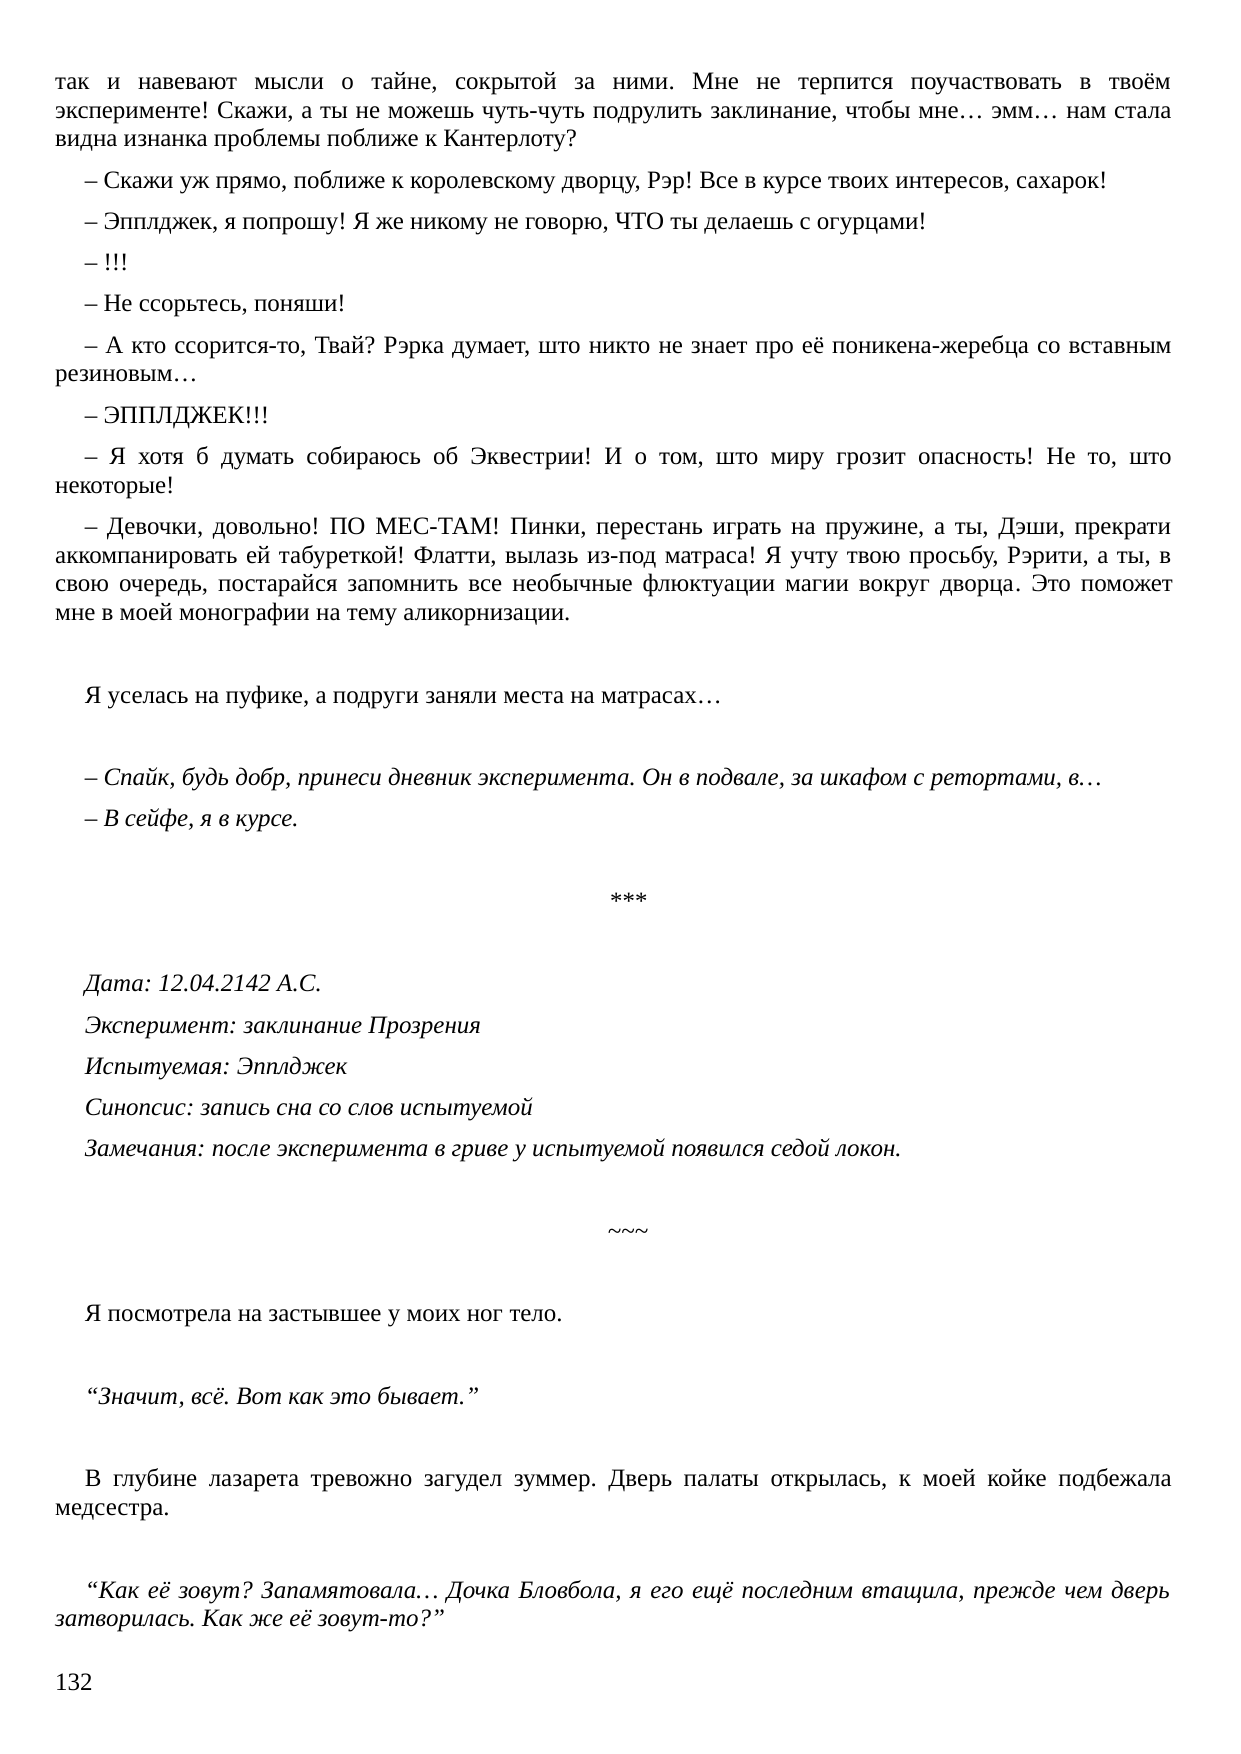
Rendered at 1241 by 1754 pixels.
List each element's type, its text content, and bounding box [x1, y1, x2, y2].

text – Не ссорьтесь, поняши! [55, 288, 1173, 317]
text – Скажи уж прямо, поближе к королевскому дворцу, Рэр! Все в курсе твоих интересов, сахарок! [55, 165, 1173, 193]
text *** [55, 886, 1173, 915]
text Я уселась на пуфике, а подруги заняли места на матрасах… [55, 680, 1173, 708]
text Синопсис: запись сна со слов испытуемой [55, 1092, 1173, 1121]
text Дата: 12.04.2142 А.C. [55, 968, 1173, 997]
text ~~~ [55, 1216, 1173, 1245]
text Эксперимент: заклинание Прозрения [55, 1010, 1173, 1038]
text Замечания: после эксперимента в гриве у испытуемой появился седой локон. [55, 1133, 1173, 1162]
text – ЭППЛДЖЕК!!! [55, 400, 1173, 428]
text В глубине лазарета тревожно загудел зуммер. Дверь палаты открылась, к моей койке подбежала медсестра. [55, 1463, 1173, 1521]
text “Значит, всё. Вот как это бывает.” [55, 1381, 1173, 1410]
text – А кто ссорится-то, Твай? Рэрка думает, што никто не знает про её поникена-жеребца со вставным резиновым… [55, 330, 1173, 387]
text “Как её зовут? Запамятовала… Дочка Бловбола, я его ещё последним втащила, прежде чем дверь затворилась. Как же её зовут-то?” [55, 1575, 1173, 1632]
text – Я хотя б думать собираюсь об Эквестрии! И о том, што миру грозит опасность! Не то, што некоторые! [55, 441, 1173, 498]
text Я посмотрела на застывшее у моих ног тело. [55, 1298, 1173, 1327]
text – В сейфе, я в курсе. [55, 803, 1173, 832]
text – Эпплджек, я попрошу! Я же никому не говорю, ЧТО ты делаешь с огурцами! [55, 206, 1173, 235]
text – Девочки, довольно! ПО МЕС-ТАМ! Пинки, перестань играть на пружине, а ты, Дэши, прекрати аккомпанировать ей табуреткой! Флатти, вылазь из-под матраса! Я учту твою просьбу, Рэрити, а ты, в свою очередь, постарайся запомнить все необычные флюктуации магии вокруг дворца. Это поможет мне в моей монографии на тему аликорнизации. [55, 511, 1173, 626]
text так и навевают мысли о тайне, сокрытой за ними. Мне не терпится поучаствовать в твоём эксперименте! Скажи, а ты не можешь чуть-чуть подрулить заклинание, чтобы мне… эмм… нам стала видна изнанка проблемы поближе к Кантерлоту? [55, 66, 1173, 152]
text Испытуемая: Эпплджек [55, 1051, 1173, 1080]
text – !!! [55, 247, 1173, 276]
text – Спайк, будь добр, принеси дневник эксперимента. Он в подвале, за шкафом с ретортами, в… [55, 762, 1173, 791]
